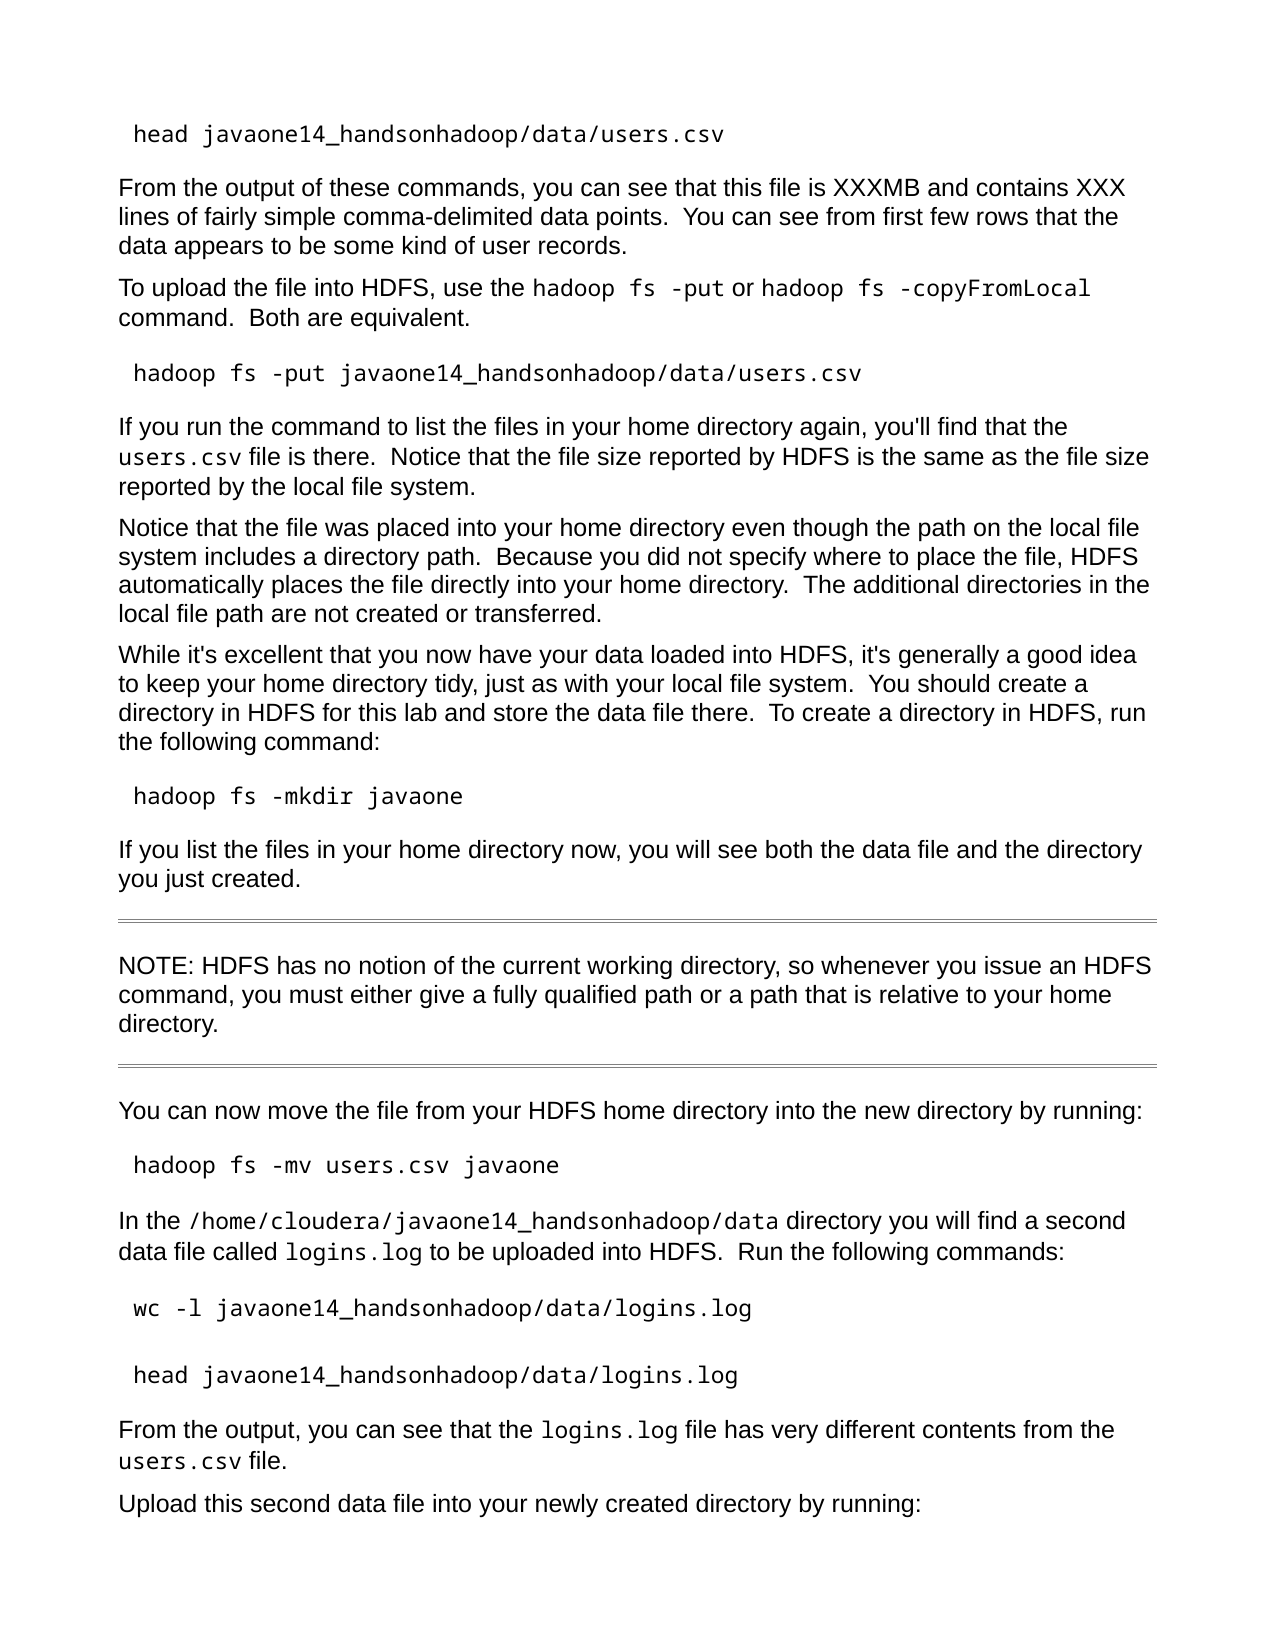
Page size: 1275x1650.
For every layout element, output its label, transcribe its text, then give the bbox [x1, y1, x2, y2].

text You can now move the file from your HDFS home directory into the new directory by running: [118, 1096, 1157, 1125]
text While it's excellent that you now have your data loaded into HDFS, it's generally a good idea to keep your home directory tidy, just as with your local file system. You should create a directory in HDFS for this lab and store the data file there. To create a directory in HDFS, run the following command: [118, 641, 1157, 756]
text If you run the command to list the files in your home directory again, you'll find that the users.csv file is there. Notice that the file size reported by HDFS is the same as the file size reported by the local file system. [118, 412, 1157, 501]
text hadoop fs -mv users.csv javaone [133, 1149, 1157, 1181]
text head javaone14_handsonhadoop/data/logins.log [133, 1359, 1157, 1390]
text NOTE: HDFS has no notion of the current working directory, so whenever you issue an HDFS command, you must either give a fully qualified path or a path that is relative to your home directory. [118, 951, 1157, 1038]
text hadoop fs -put javaone14_handsonhadoop/data/users.csv [133, 357, 1157, 388]
text If you list the files in your home directory now, you will see both the data file and the directory you just created. [118, 835, 1157, 893]
text In the /home/cloudera/javaone14_handsonhadoop/data directory you will find a second data file called logins.log to be uploaded into HDFS. Run the following commands: [118, 1205, 1157, 1267]
text hadoop fs -mkdir javaone [133, 780, 1157, 811]
text To upload the file into HDFS, use the hadoop fs -put or hadoop fs -copyFromLocal command. Both are equivalent. [118, 272, 1157, 332]
text From the output, you can see that the logins.log file has very different contents from the users.csv file. [118, 1414, 1157, 1477]
text From the output of these commands, you can see that this file is XXXMB and contains XXX lines of fairly simple comma-delimited data points. You can see from first few rows that the data appears to be some kind of user records. [118, 173, 1157, 259]
text Notice that the file was placed into your home directory even though the path on the local file system includes a directory path. Because you did not specify where to place the file, HDFS automatically places the file directly into your home directory. The additional directories in the local file path are not created or transferred. [118, 513, 1157, 628]
text wc -l javaone14_handsonhadoop/data/logins.log [133, 1292, 1157, 1323]
text Upload this second data file into your newly created directory by running: [118, 1489, 1157, 1518]
text head javaone14_handsonhadoop/data/users.csv [133, 118, 1157, 149]
